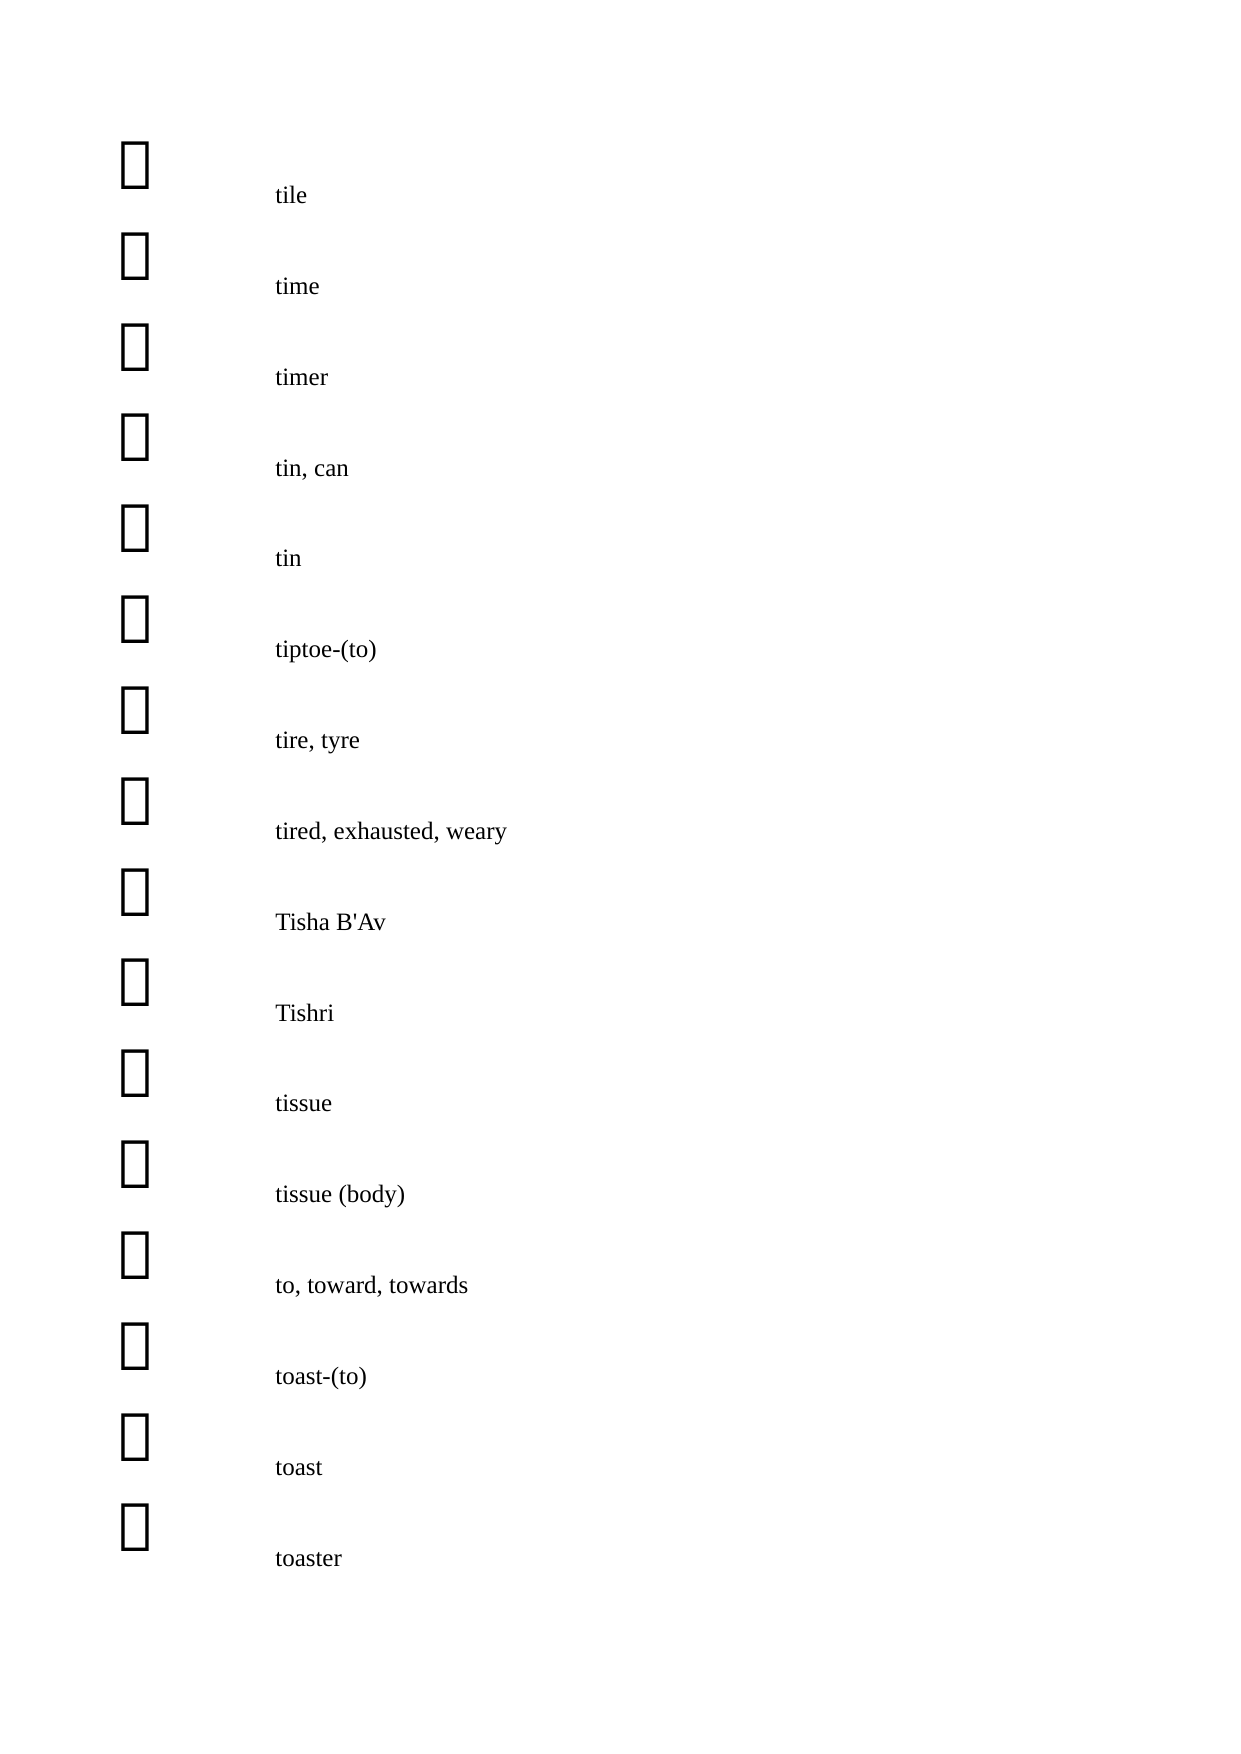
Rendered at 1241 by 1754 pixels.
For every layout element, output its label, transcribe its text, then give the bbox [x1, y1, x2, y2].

table_cell  [115, 209, 275, 300]
table_cell tire, tyre [275, 663, 949, 754]
table_cell  [115, 118, 275, 209]
table_cell to, toward, towards [275, 1208, 949, 1299]
table_cell Tisha B'Av [275, 845, 949, 936]
table_cell  [115, 1481, 275, 1571]
table_cell time [275, 209, 949, 300]
table_cell  [115, 754, 275, 845]
table_cell  [115, 1390, 275, 1481]
table_cell  [115, 1208, 275, 1299]
table_cell tissue [275, 1026, 949, 1117]
table_cell  [115, 300, 275, 391]
table_cell Tishri [275, 936, 949, 1026]
table_cell timer [275, 300, 949, 391]
table_cell tired, exhausted, weary [275, 754, 949, 845]
table_cell tin [275, 481, 949, 572]
table_cell tin, can [275, 391, 949, 481]
table_cell tiptoe-(to) [275, 572, 949, 663]
table_cell tissue (body) [275, 1117, 949, 1208]
table_cell toaster [275, 1481, 949, 1571]
table_cell  [115, 391, 275, 481]
table_cell  [115, 481, 275, 572]
table_cell  [115, 845, 275, 936]
table_cell toast [275, 1390, 949, 1481]
table_cell tile [275, 118, 949, 209]
table_cell toast-(to) [275, 1299, 949, 1390]
table_cell  [115, 663, 275, 754]
table_cell  [115, 1299, 275, 1390]
table_cell  [115, 1026, 275, 1117]
table_cell  [115, 1117, 275, 1208]
table_cell  [115, 572, 275, 663]
table_cell  [115, 936, 275, 1026]
